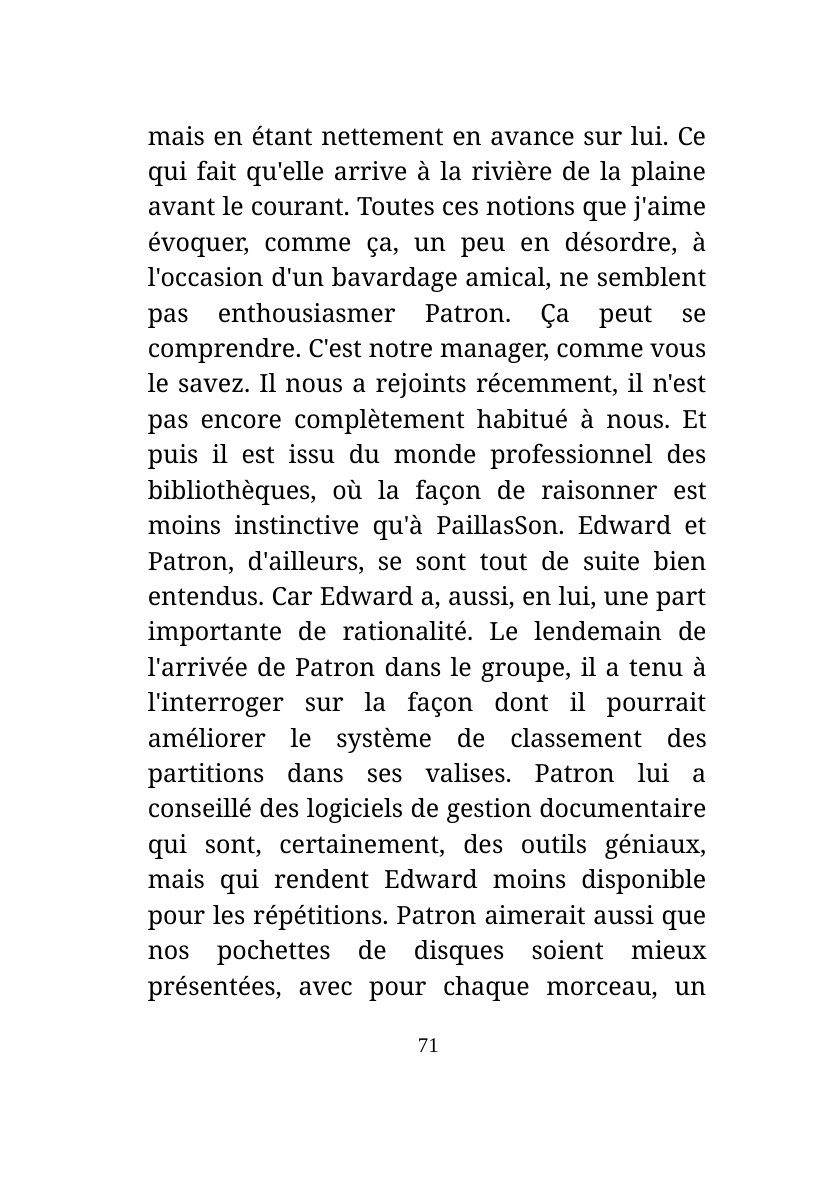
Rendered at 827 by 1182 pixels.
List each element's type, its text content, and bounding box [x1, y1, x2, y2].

text mais en étant nettement en avance sur lui. Ce qui fait qu'elle arrive à la rivière de la plaine avant le courant. Toutes ces notions que j'aime évoquer, comme ça, un peu en désordre, à l'occasion d'un bavardage amical, ne semblent pas enthousiasmer Patron. Ça peut se comprendre. C'est notre manager, comme vous le savez. Il nous a rejoints récemment, il n'est pas encore complètement habitué à nous. Et puis il est issu du monde professionnel des bibliothèques, où la façon de raisonner est moins instinctive qu'à PaillasSon. Edward et Patron, d'ailleurs, se sont tout de suite bien entendus. Car Edward a, aussi, en lui, une part importante de rationalité. Le lendemain de l'arrivée de Patron dans le groupe, il a tenu à l'interroger sur la façon dont il pourrait améliorer le système de classement des partitions dans ses valises. Patron lui a conseillé des logiciels de gestion documentaire qui sont, certainement, des outils géniaux, mais qui rendent Edward moins disponible pour les répétitions. Patron aimerait aussi que nos pochettes de disques soient mieux présentées, avec pour chaque morceau, un [148, 118, 707, 1002]
